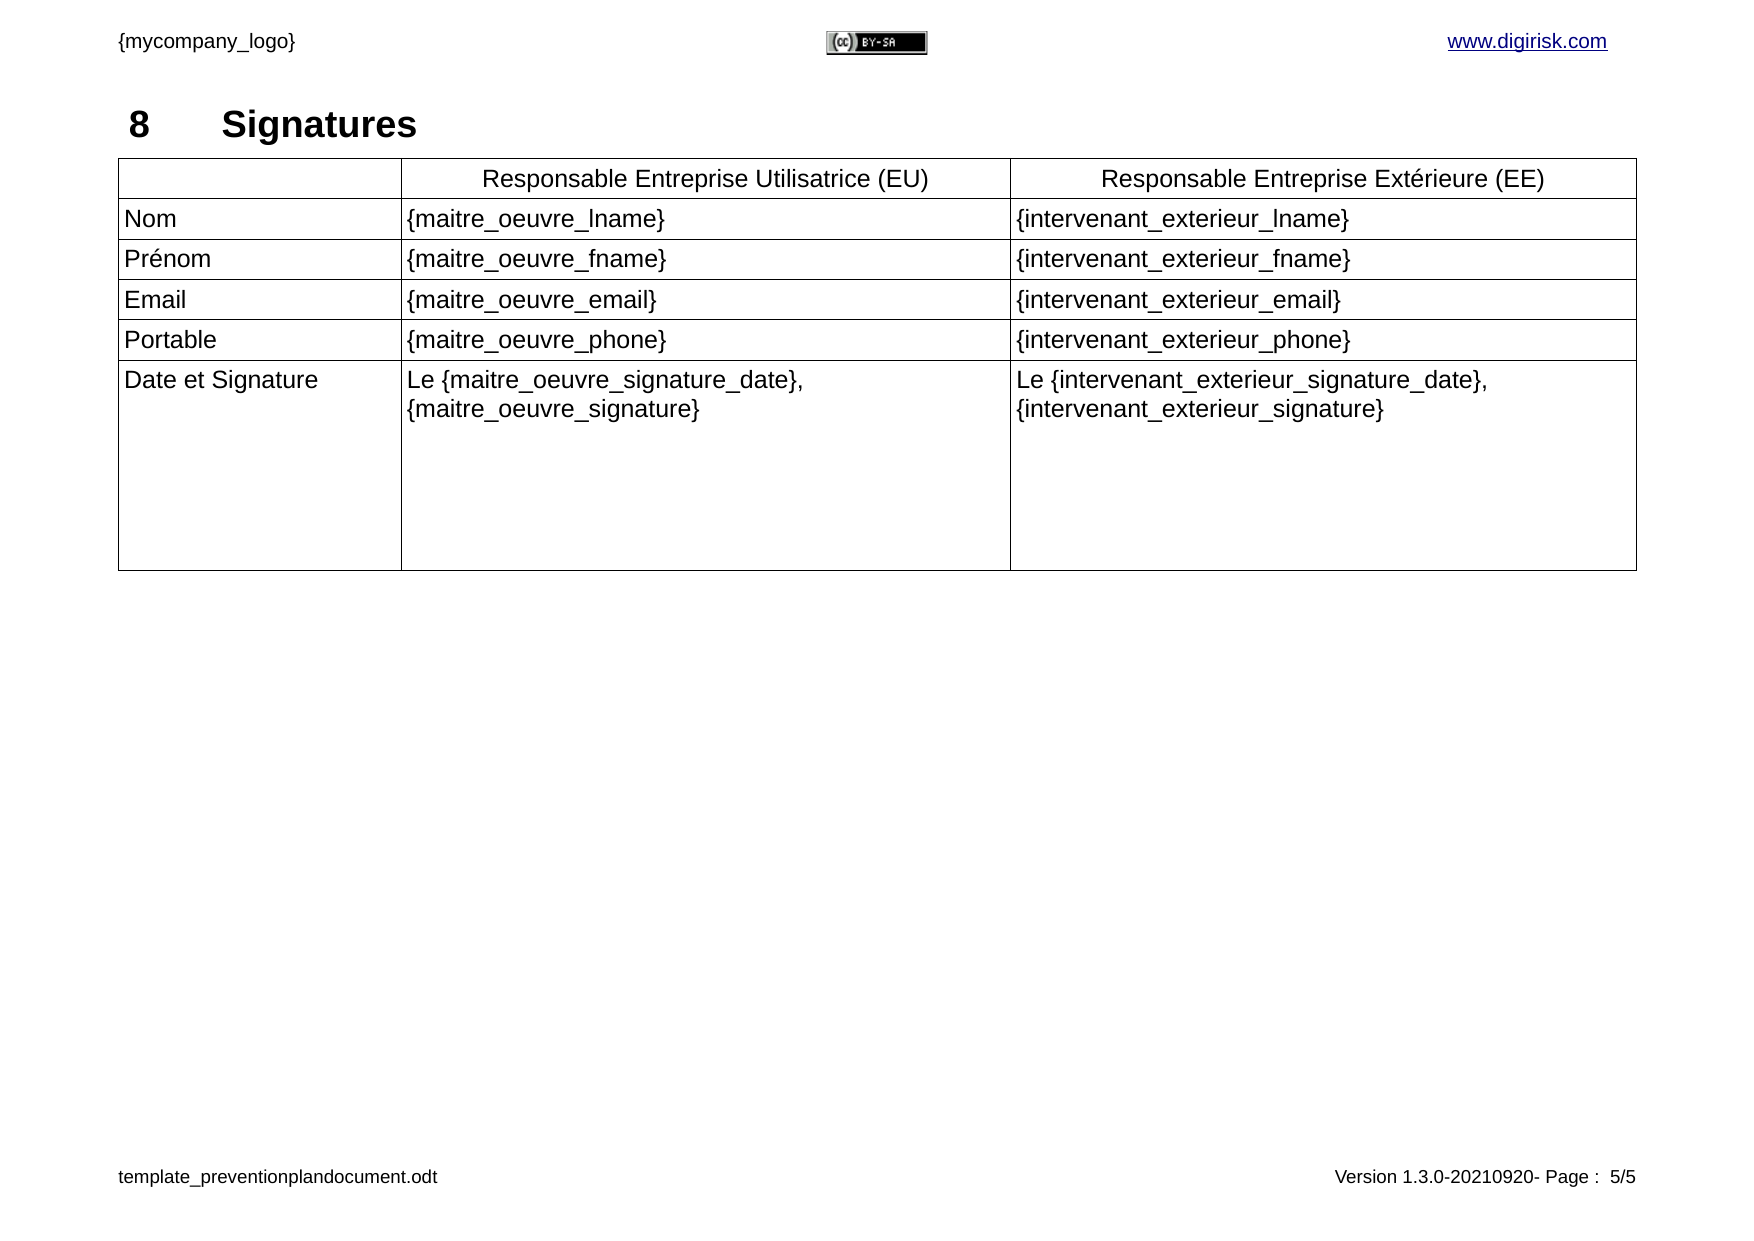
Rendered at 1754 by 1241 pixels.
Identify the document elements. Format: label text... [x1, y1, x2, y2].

table_cell {intervenant_exterieur_phone} [1011, 320, 1636, 359]
table_cell {maitre_oeuvre_lname} [402, 199, 1010, 238]
table_cell Nom [119, 199, 401, 238]
table_header Responsable Entreprise Utilisatrice (EU) [402, 159, 1010, 198]
table_cell {maitre_oeuvre_phone} [402, 320, 1010, 359]
table_cell {intervenant_exterieur_fname} [1011, 240, 1636, 279]
subtitle Signatures [118, 102, 1636, 145]
picture [826, 31, 928, 55]
table_cell Email [119, 280, 401, 319]
table_cell {intervenant_exterieur_email} [1011, 280, 1636, 319]
table_cell Date et Signature [119, 361, 401, 570]
table_cell {maitre_oeuvre_fname} [402, 240, 1010, 279]
table_header [119, 159, 401, 198]
table_cell Portable [119, 320, 401, 359]
table_cell Prénom [119, 240, 401, 279]
table_header Responsable Entreprise Extérieure (EE) [1011, 159, 1636, 198]
table_cell {maitre_oeuvre_email} [402, 280, 1010, 319]
table_cell Le {maitre_oeuvre_signature_date}, {maitre_oeuvre_signature} [402, 361, 1010, 570]
table_cell Le {intervenant_exterieur_signature_date}, {intervenant_exterieur_signature} [1011, 361, 1636, 570]
table_cell {intervenant_exterieur_lname} [1011, 199, 1636, 238]
